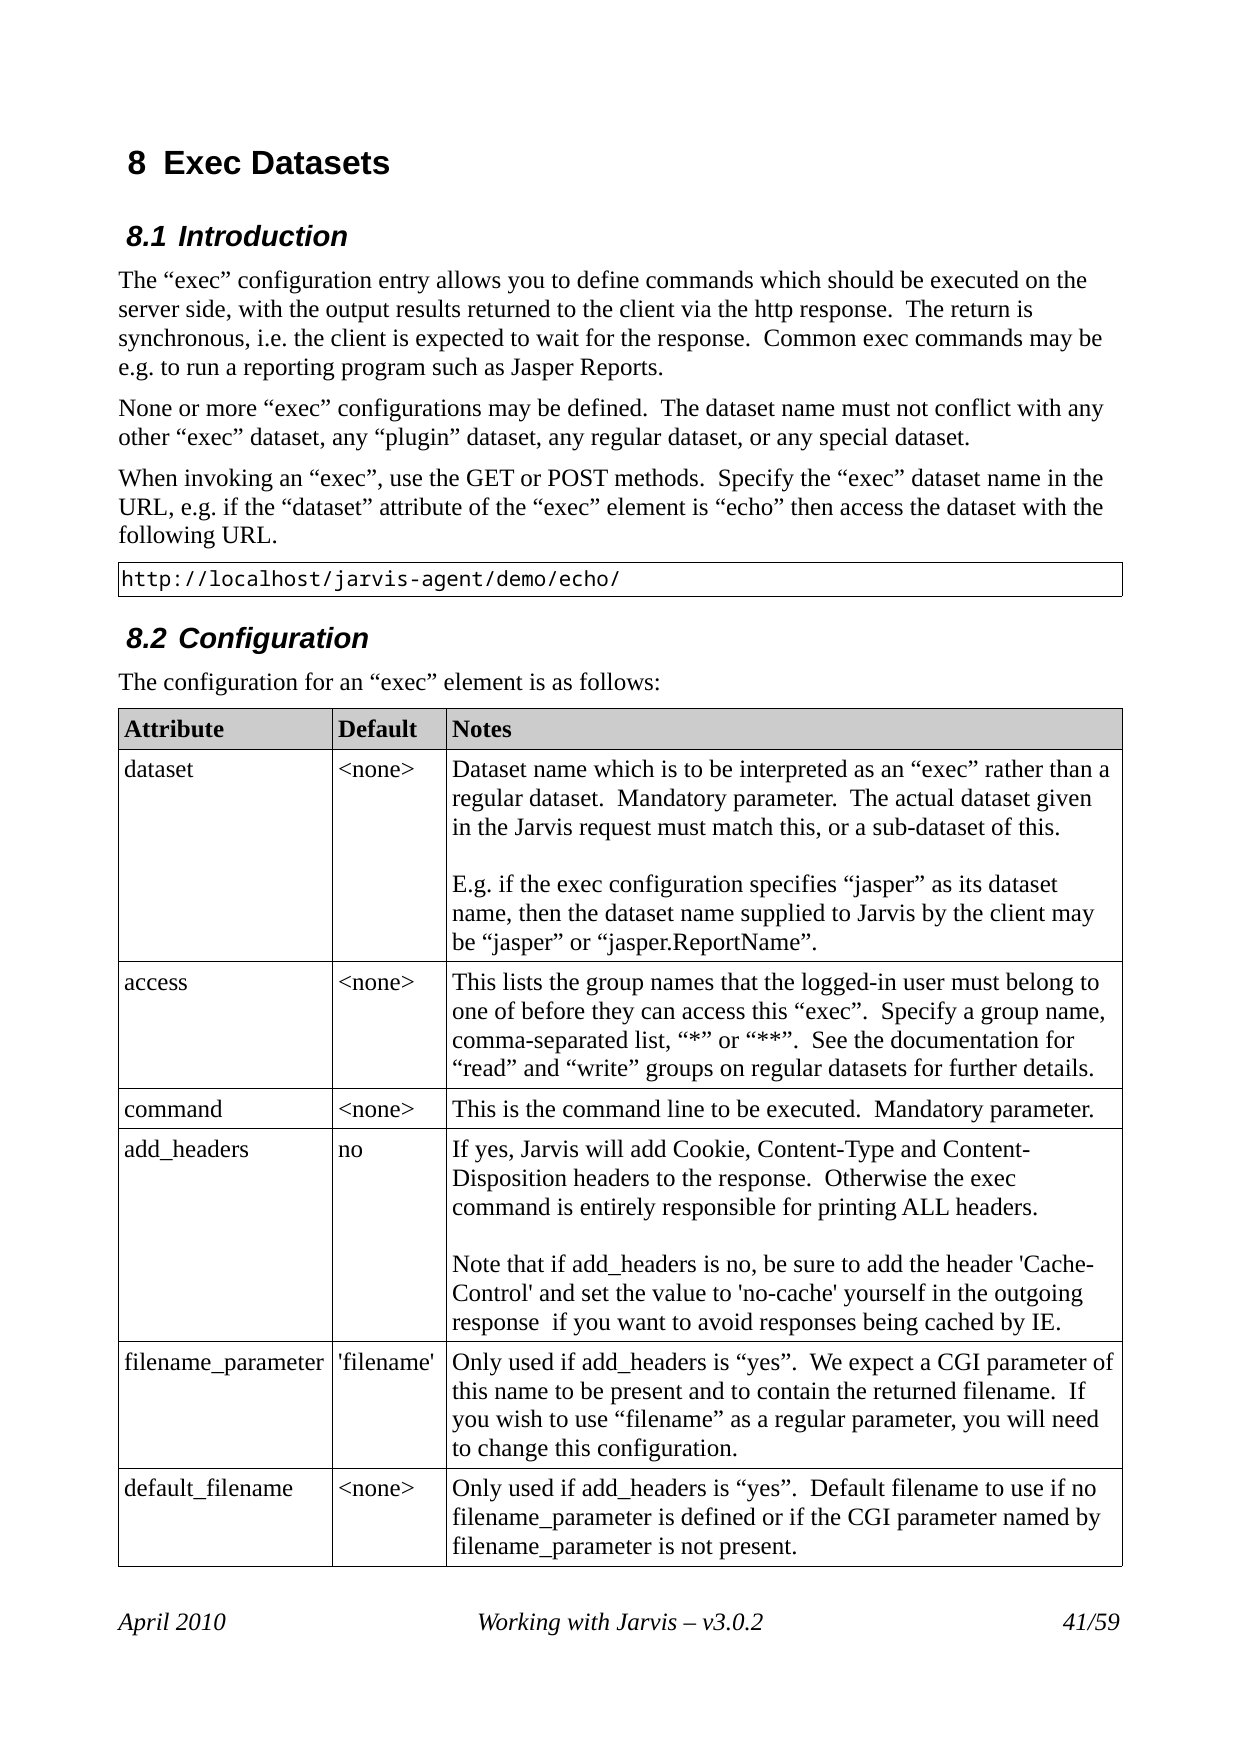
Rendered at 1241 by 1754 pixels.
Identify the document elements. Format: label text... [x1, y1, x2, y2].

subtitle Exec Datasets [118, 143, 1122, 182]
table_cell <none> [333, 750, 446, 961]
table_cell add_headers [119, 1129, 332, 1341]
table_cell filename_parameter [119, 1342, 332, 1468]
table_cell This lists the group names that the logged-in user must belong to one of before they can access this “exec”. Specify a group name, comma-separated list, “*” or “**”. See the documentation for “read” and “write” groups on regular datasets for further details. [447, 962, 1122, 1088]
table_cell 'filename' [333, 1342, 446, 1468]
table_cell <none> [333, 1469, 446, 1566]
table_cell If yes, Jarvis will add Cookie, Content-Type and Content-Disposition headers to the response. Otherwise the exec command is entirely responsible for printing ALL headers. Note that if add_headers is no, be sure to add the header 'Cache-Control' and set the value to 'no-cache' yourself in the outgoing response if you want to avoid responses being cached by IE. [447, 1129, 1122, 1341]
table_cell <none> [333, 962, 446, 1088]
table_header Default [333, 709, 446, 749]
text The configuration for an “exec” element is as follows: [118, 667, 1122, 696]
table_cell Only used if add_headers is “yes”. Default filename to use if no filename_parameter is defined or if the CGI parameter named by filename_parameter is not present. [447, 1469, 1122, 1566]
table_header Notes [447, 709, 1122, 749]
table_cell default_filename [119, 1469, 332, 1566]
text None or more “exec” configurations may be defined. The dataset name must not conflict with any other “exec” dataset, any “plugin” dataset, any regular dataset, or any special dataset. [118, 393, 1122, 450]
table_cell no [333, 1129, 446, 1341]
table_cell access [119, 962, 332, 1088]
table_cell Only used if add_headers is “yes”. We expect a CGI parameter of this name to be present and to contain the returned filename. If you wish to use “filename” as a regular parameter, you will need to change this configuration. [447, 1342, 1122, 1468]
table_cell dataset [119, 750, 332, 961]
table_cell command [119, 1089, 332, 1128]
text The “exec” configuration entry allows you to define commands which should be executed on the server side, with the output results returned to the client via the http response. The return is synchronous, i.e. the client is expected to wait for the response. Common exec commands may be e.g. to run a reporting program such as Jasper Reports. [118, 265, 1122, 380]
subtitle Introduction [118, 219, 1122, 253]
text http://localhost/jarvis-agent/demo/echo/ [119, 563, 1122, 596]
text When invoking an “exec”, use the GET or POST methods. Specify the “exec” dataset name in the URL, e.g. if the “dataset” attribute of the “exec” element is “echo” then access the dataset with the following URL. [118, 463, 1122, 549]
table_header Attribute [119, 709, 332, 749]
table_cell This is the command line to be executed. Mandatory parameter. [447, 1089, 1122, 1128]
table_cell Dataset name which is to be interpreted as an “exec” rather than a regular dataset. Mandatory parameter. The actual dataset given in the Jarvis request must match this, or a sub-dataset of this. E.g. if the exec configuration specifies “jasper” as its dataset name, then the dataset name supplied to Jarvis by the client may be “jasper” or “jasper.ReportName”. [447, 750, 1122, 961]
subtitle Configuration [118, 621, 1122, 654]
table_cell <none> [333, 1089, 446, 1128]
